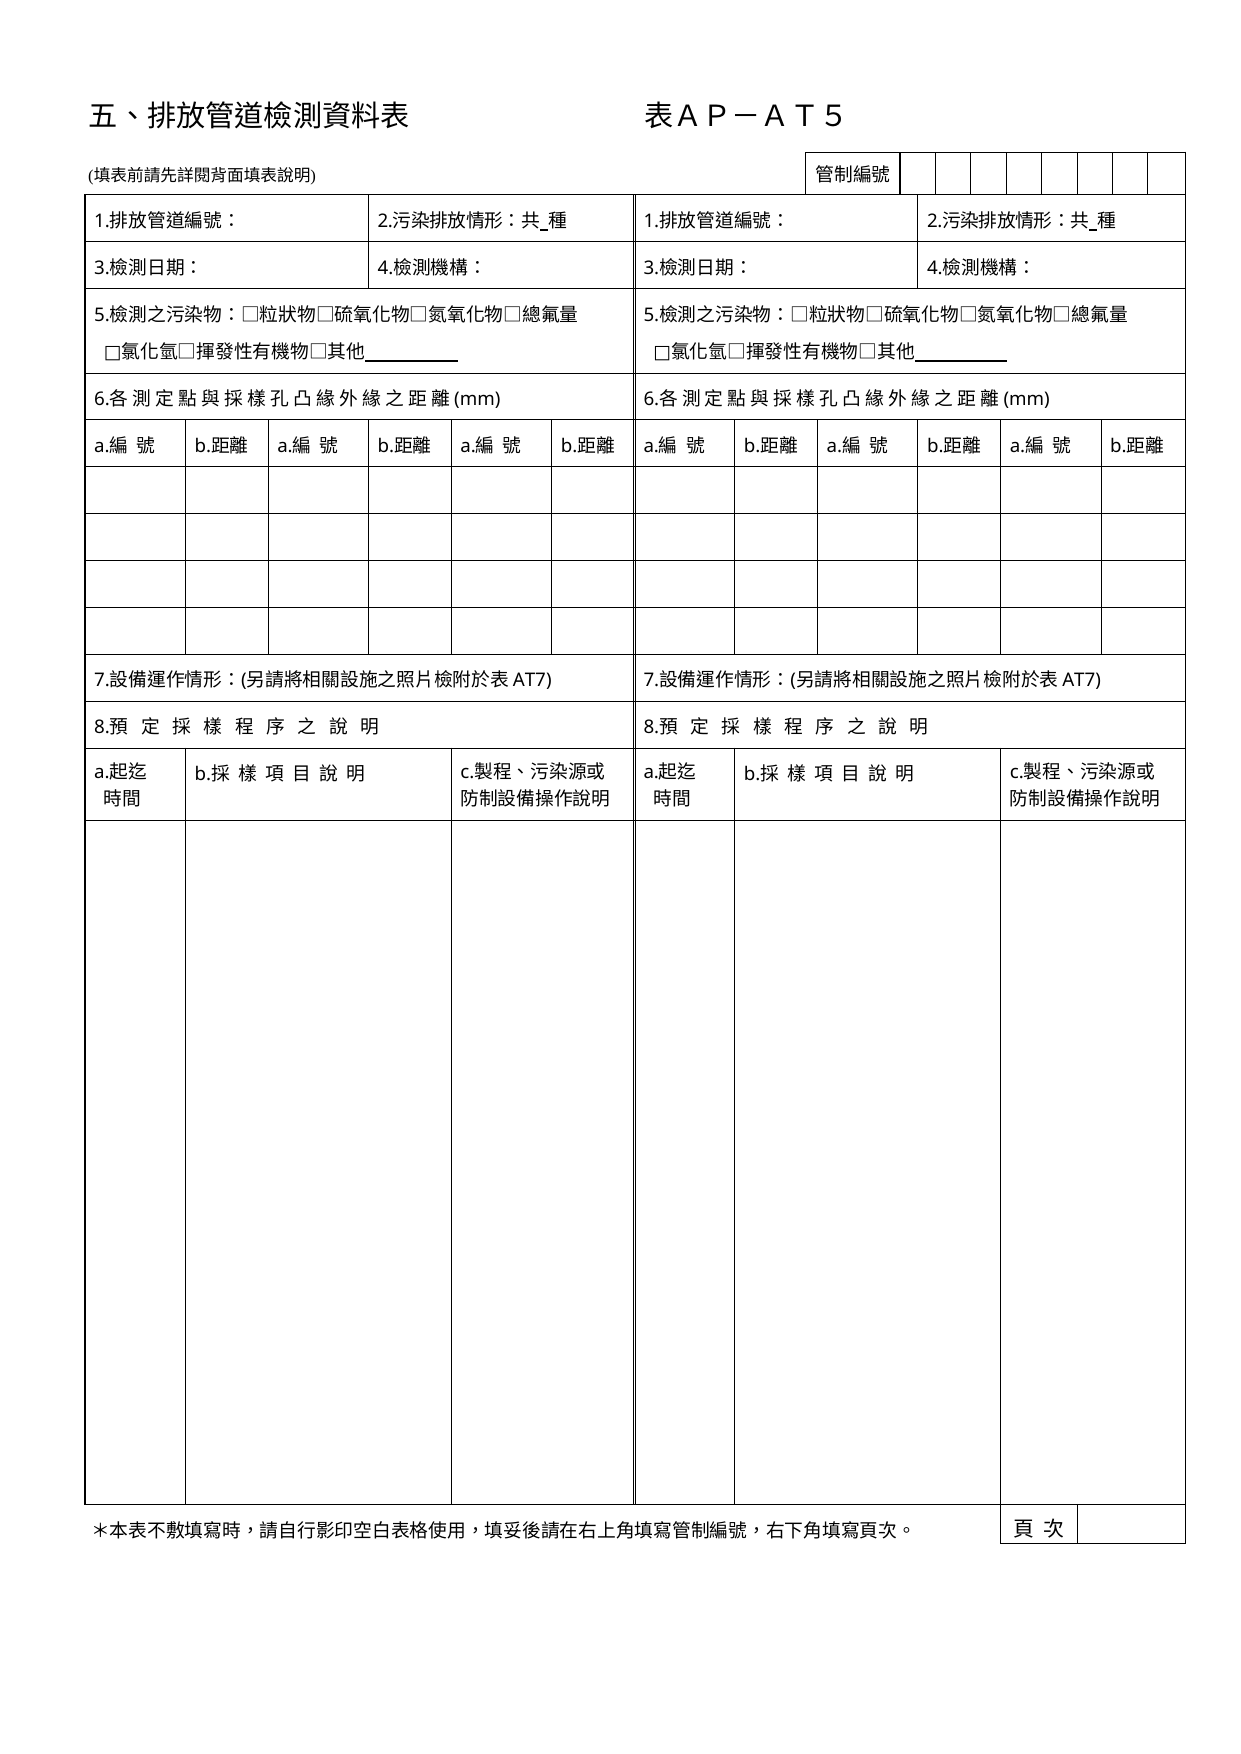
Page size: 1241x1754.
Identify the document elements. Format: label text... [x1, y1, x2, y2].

table_cell [1001, 608, 1101, 654]
table_cell [86, 561, 185, 607]
table_header 管制編號 [806, 153, 899, 194]
table_cell b.距離 [735, 420, 817, 466]
table_cell 2.污染排放情形：共 種 [918, 195, 1185, 241]
table_cell [552, 514, 633, 560]
table_cell [452, 561, 551, 607]
table_cell [735, 514, 817, 560]
text 五、排放管道檢測資料表 表ＡＰ－ＡＴ５ [89, 77, 1163, 152]
table_cell 5.檢測之污染物：□粒狀物□硫氧化物□氮氧化物□總氟量 □氯化氫□揮發性有機物□其他 [86, 289, 633, 372]
table_cell [269, 514, 368, 560]
table_cell [552, 467, 633, 513]
table_cell [452, 821, 633, 1504]
table_cell [1102, 561, 1185, 607]
table_cell [369, 608, 451, 654]
table_header [1078, 153, 1112, 194]
table_cell [86, 514, 185, 560]
table_cell [1001, 467, 1101, 513]
table_cell [269, 467, 368, 513]
table_cell [552, 561, 633, 607]
table_cell a.編 號 [1001, 420, 1101, 466]
table_cell [818, 608, 917, 654]
table_header [1007, 153, 1041, 194]
table_cell 1.排放管道編號： [86, 195, 368, 241]
table_cell [1001, 561, 1101, 607]
table_cell 7.設備運作情形：(另請將相關設施之照片檢附於表AT7) [86, 655, 633, 701]
table_cell [735, 467, 817, 513]
table_cell [735, 561, 817, 607]
table_header [936, 153, 970, 194]
table_cell a.編 號 [452, 420, 551, 466]
table_cell 1.排放管道編號： [636, 195, 917, 241]
table_cell [918, 608, 1000, 654]
table_cell [269, 608, 368, 654]
table_cell [86, 821, 185, 1504]
table_cell [369, 467, 451, 513]
table_cell [452, 514, 551, 560]
table_cell 5.檢測之污染物：□粒狀物□硫氧化物□氮氧化物□總氟量 □氯化氫□揮發性有機物□其他 [636, 289, 1185, 372]
table_cell 2.污染排放情形：共 種 [369, 195, 633, 241]
table_cell [269, 561, 368, 607]
table_cell b.採 樣 項 目 說 明 [735, 749, 1000, 819]
table_cell [636, 608, 734, 654]
table_cell [918, 467, 1000, 513]
table_cell [735, 821, 1000, 1504]
table_cell [918, 561, 1000, 607]
table_cell a.起迄 時間 [636, 749, 734, 819]
table_cell [1102, 467, 1185, 513]
table_cell [818, 561, 917, 607]
table_cell [818, 514, 917, 560]
table_cell [1001, 514, 1101, 560]
table_cell 4.檢測機構： [918, 242, 1185, 288]
table_cell c.製程、污染源或 防制設備操作說明 [1001, 749, 1185, 819]
table_cell a.編 號 [636, 420, 734, 466]
table_cell 4.檢測機構： [369, 242, 633, 288]
table_cell b.採 樣 項 目 說 明 [186, 749, 451, 819]
table_cell [918, 514, 1000, 560]
table_cell ＊本表不敷填寫時，請自行影印空白表格使用，填妥後請在右上角填寫管制編號，右下角填寫頁次。 [88, 1505, 1000, 1542]
table_cell [86, 467, 185, 513]
table_cell [186, 821, 451, 1504]
table_header [971, 153, 1006, 194]
table_cell 7.設備運作情形：(另請將相關設施之照片檢附於表AT7) [636, 655, 1185, 701]
table_cell [86, 608, 185, 654]
table_cell a.編 號 [86, 420, 185, 466]
table_cell b.距離 [918, 420, 1000, 466]
table_cell 頁 次 [1001, 1505, 1077, 1542]
table_cell b.距離 [186, 420, 268, 466]
table_cell [735, 608, 817, 654]
table_header [1148, 153, 1185, 194]
table_cell [186, 608, 268, 654]
table_cell b.距離 [369, 420, 451, 466]
table_cell 6.各 測 定 點 與 採 樣 孔 凸 緣 外 緣 之 距 離 (mm) [636, 374, 1185, 419]
table_header [1042, 153, 1077, 194]
table_cell 8.預 定 採 樣 程 序 之 說 明 [86, 702, 633, 747]
table_cell [636, 514, 734, 560]
table_header (填表前請先詳閱背面填表說明) [85, 152, 805, 194]
table_cell [636, 467, 734, 513]
table_cell [818, 467, 917, 513]
table_cell 8.預 定 採 樣 程 序 之 說 明 [636, 702, 1185, 747]
table_cell b.距離 [552, 420, 633, 466]
table_cell [369, 514, 451, 560]
table_cell [186, 561, 268, 607]
table_cell a.編 號 [818, 420, 917, 466]
table_cell [1102, 514, 1185, 560]
table_header [901, 153, 935, 194]
table_cell [552, 608, 633, 654]
table_cell [636, 821, 734, 1504]
table_cell [1102, 608, 1185, 654]
table_cell [369, 561, 451, 607]
table_cell a.編 號 [269, 420, 368, 466]
table_cell 3.檢測日期： [86, 242, 368, 288]
table_cell 6.各 測 定 點 與 採 樣 孔 凸 緣 外 緣 之 距 離 (mm) [86, 374, 633, 419]
table_cell b.距離 [1102, 420, 1185, 466]
table_cell 3.檢測日期： [636, 242, 917, 288]
table_header [1113, 153, 1147, 194]
table_cell c.製程、污染源或 防制設備操作說明 [452, 749, 633, 819]
table_cell a.起迄 時間 [86, 749, 185, 819]
table_cell [452, 608, 551, 654]
table_cell [636, 561, 734, 607]
table_cell [186, 514, 268, 560]
table_cell [186, 467, 268, 513]
table_cell [1001, 821, 1185, 1504]
table_cell [452, 467, 551, 513]
table_cell [1078, 1505, 1185, 1542]
